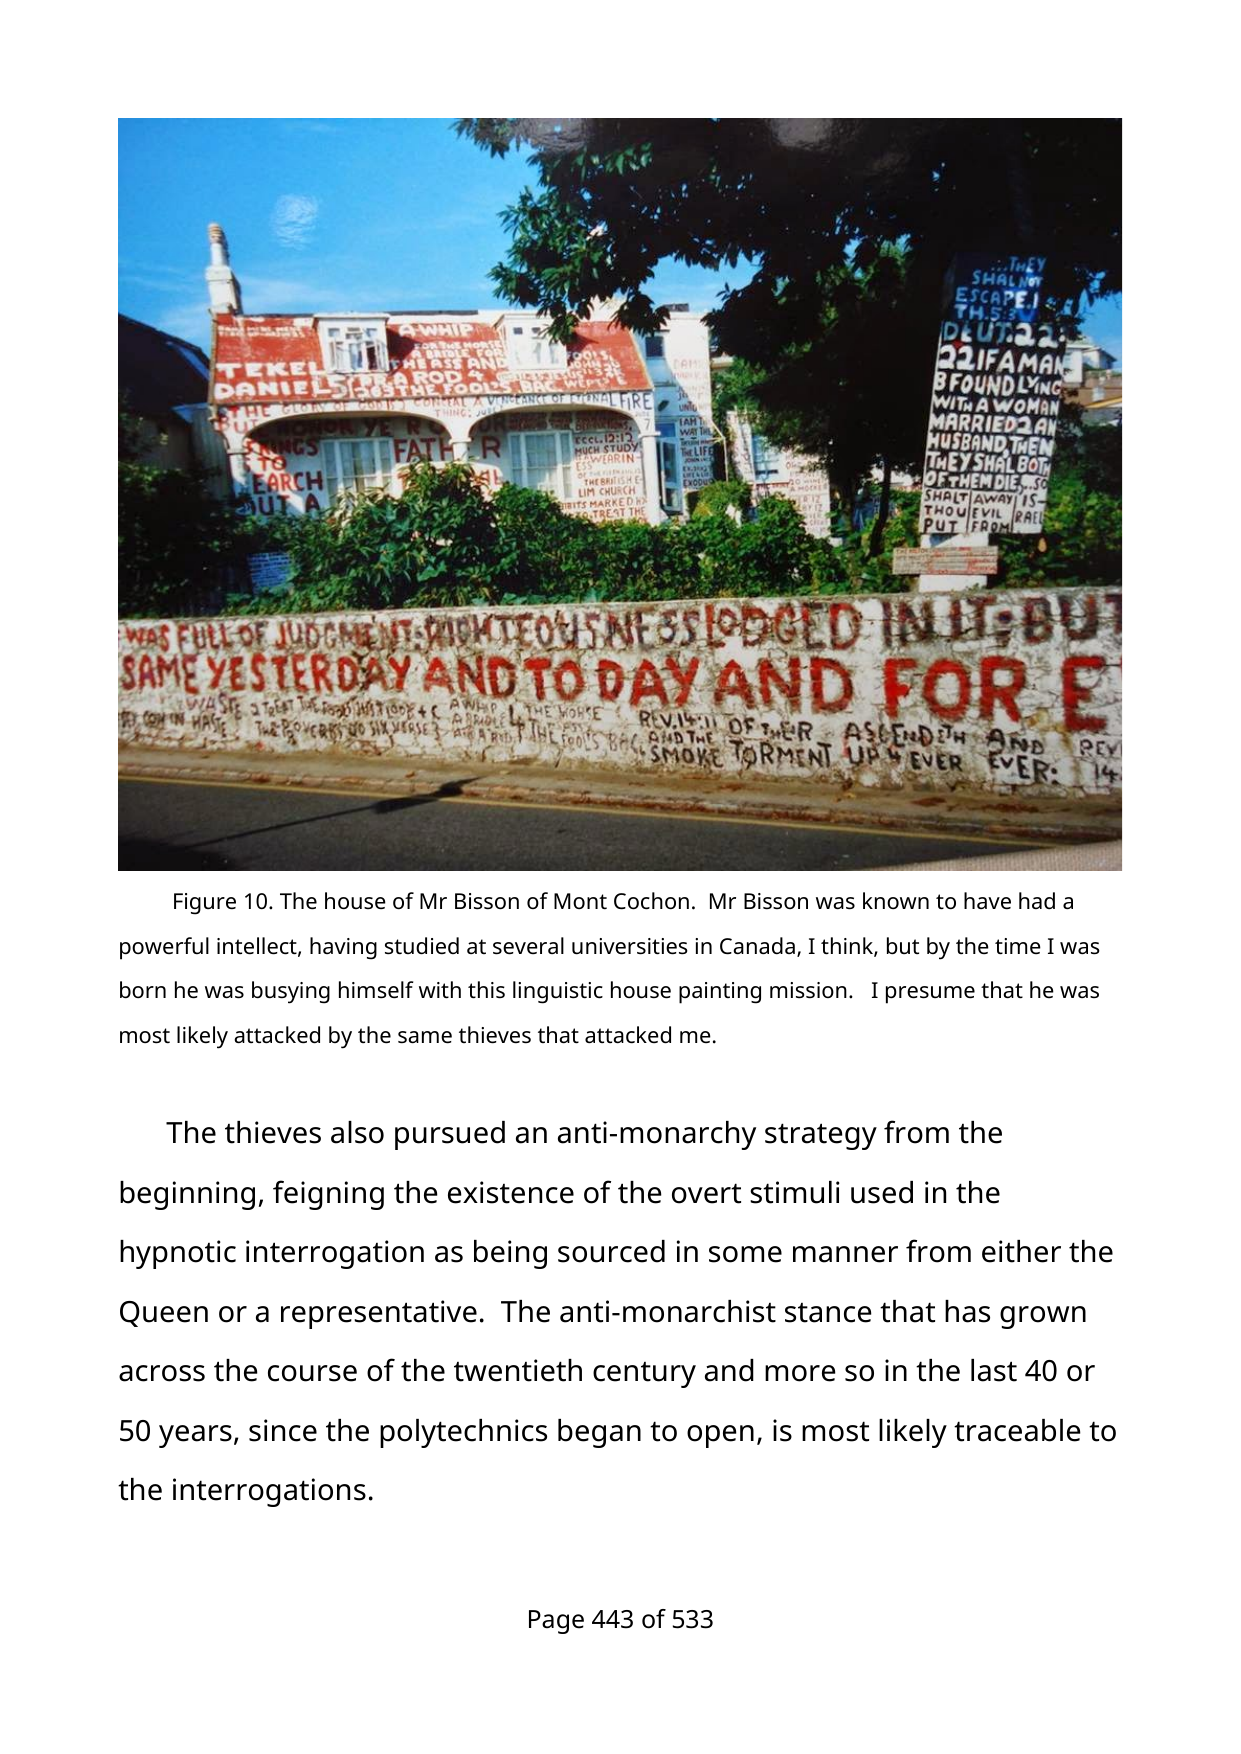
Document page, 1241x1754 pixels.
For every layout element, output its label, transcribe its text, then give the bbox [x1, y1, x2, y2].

picture [118, 118, 1123, 871]
text The thieves also pursued an anti-monarchy strategy from the beginning, feigning the existence of the overt stimuli used in the hypnotic interrogation as being sourced in some manner from either the Queen or a representative. The anti-monarchist stance that has grown across the course of the twentieth century and more so in the last 40 or 50 years, since the polytechnics began to open, is most likely traceable to the interrogations. [118, 1113, 1122, 1509]
text Figure 10. The house of Mr Bisson of Mont Cochon. Mr Bisson was known to have had a powerful intellect, having studied at several universities in Canada, I think, but by the time I was born he was busying himself with this linguistic house painting mission. I presume that he was most likely attacked by the same thieves that attacked me. [118, 871, 1122, 1050]
